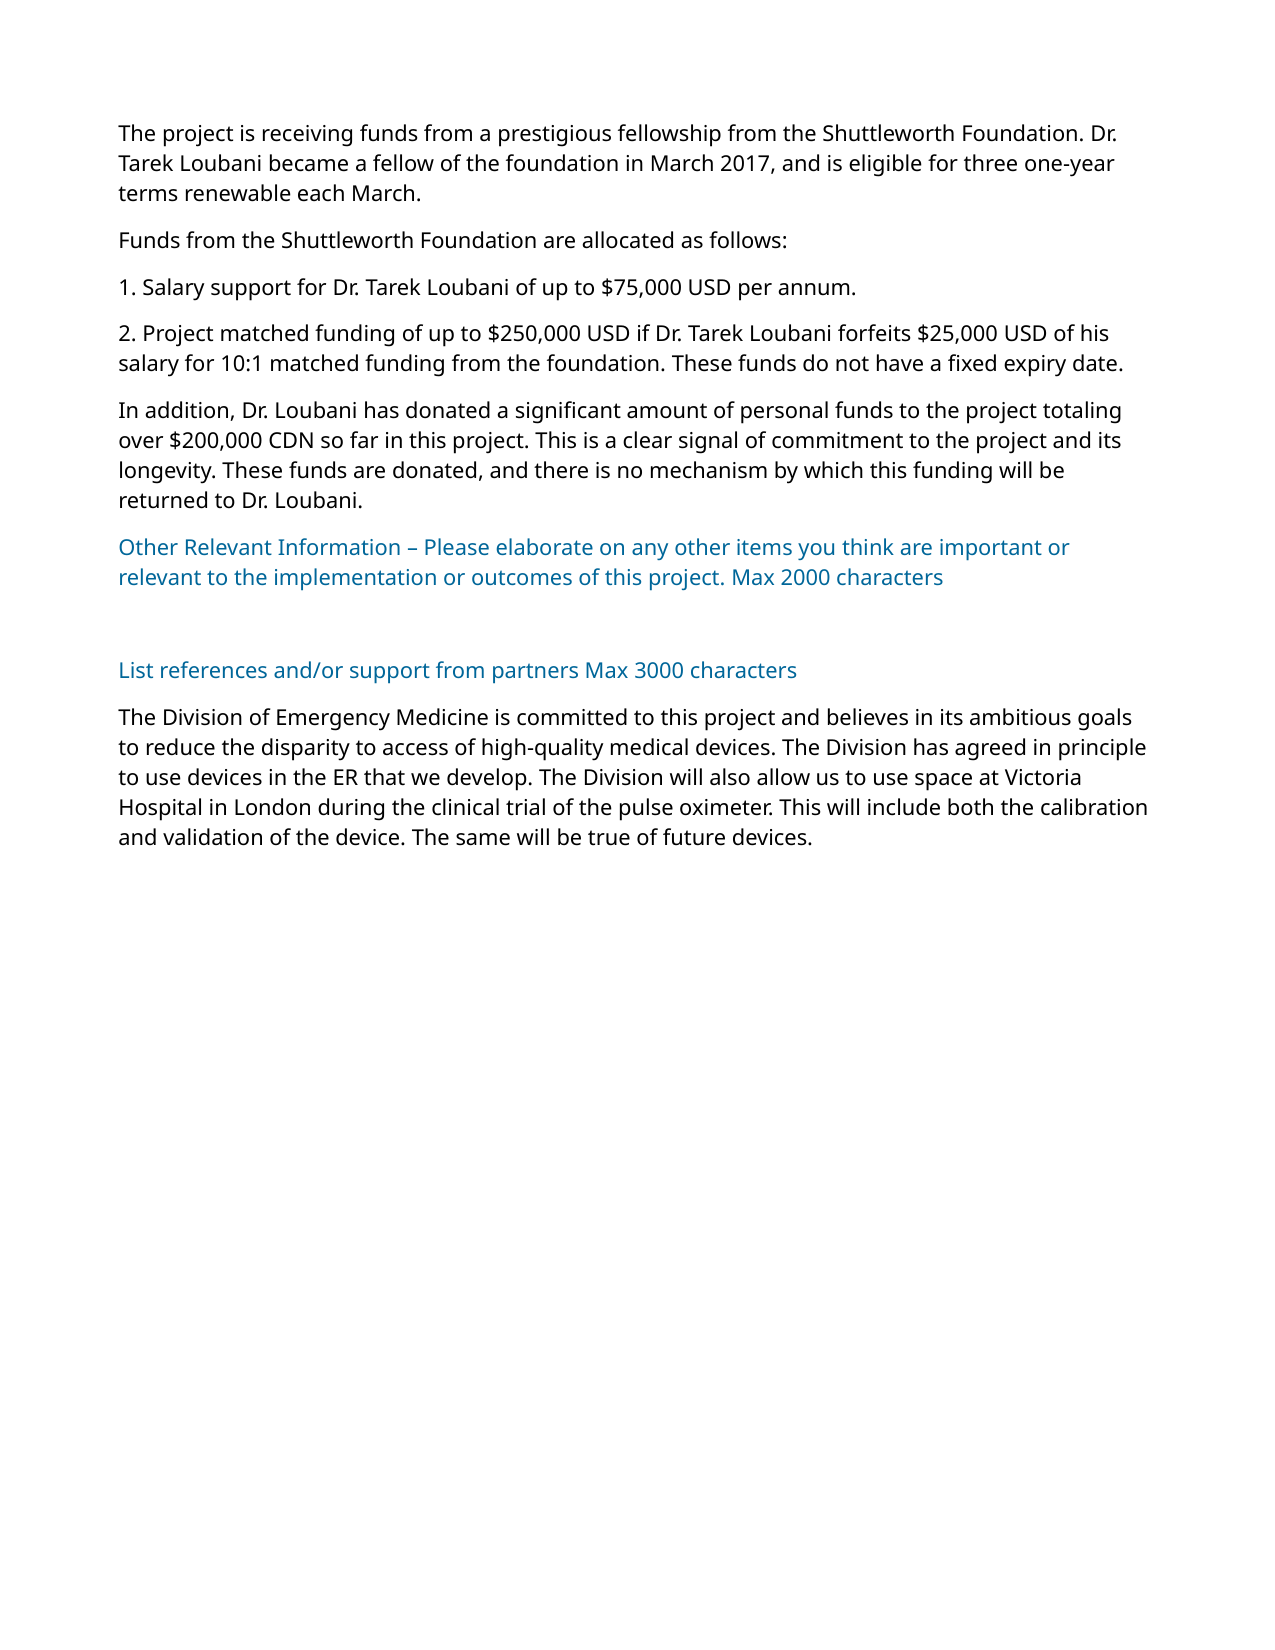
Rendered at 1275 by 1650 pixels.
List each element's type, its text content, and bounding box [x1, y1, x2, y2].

text Other Relevant Information – Please elaborate on any other items you think are important or relevant to the implementation or outcomes of this project. Max 2000 characters [118, 531, 1157, 591]
text In addition, Dr. Loubani has donated a significant amount of personal funds to the project totaling over $200,000 CDN so far in this project. This is a clear signal of commitment to the project and its longevity. These funds are donated, and there is no mechanism by which this funding will be returned to Dr. Loubani. [118, 395, 1157, 514]
text List references and/or support from partners Max 3000 characters [118, 655, 1157, 684]
text The Division of Emergency Medicine is committed to this project and believes in its ambitious goals to reduce the disparity to access of high-quality medical devices. The Division has agreed in principle to use devices in the ER that we develop. The Division will also allow us to use space at Victoria Hospital in London during the clinical trial of the pulse oximeter. This will include both the calibration and validation of the device. The same will be true of future devices. [118, 701, 1157, 851]
text 2. Project matched funding of up to $250,000 USD if Dr. Tarek Loubani forfeits $25,000 USD of his salary for 10:1 matched funding from the foundation. These funds do not have a fixed expiry date. [118, 318, 1157, 378]
text Funds from the Shuttleworth Foundation are allocated as follows: [118, 225, 1157, 254]
text The project is receiving funds from a prestigious fellowship from the Shuttleworth Foundation. Dr. Tarek Loubani became a fellow of the foundation in March 2017, and is eligible for three one-year terms renewable each March. [118, 118, 1157, 208]
text 1. Salary support for Dr. Tarek Loubani of up to $75,000 USD per annum. [118, 271, 1157, 301]
